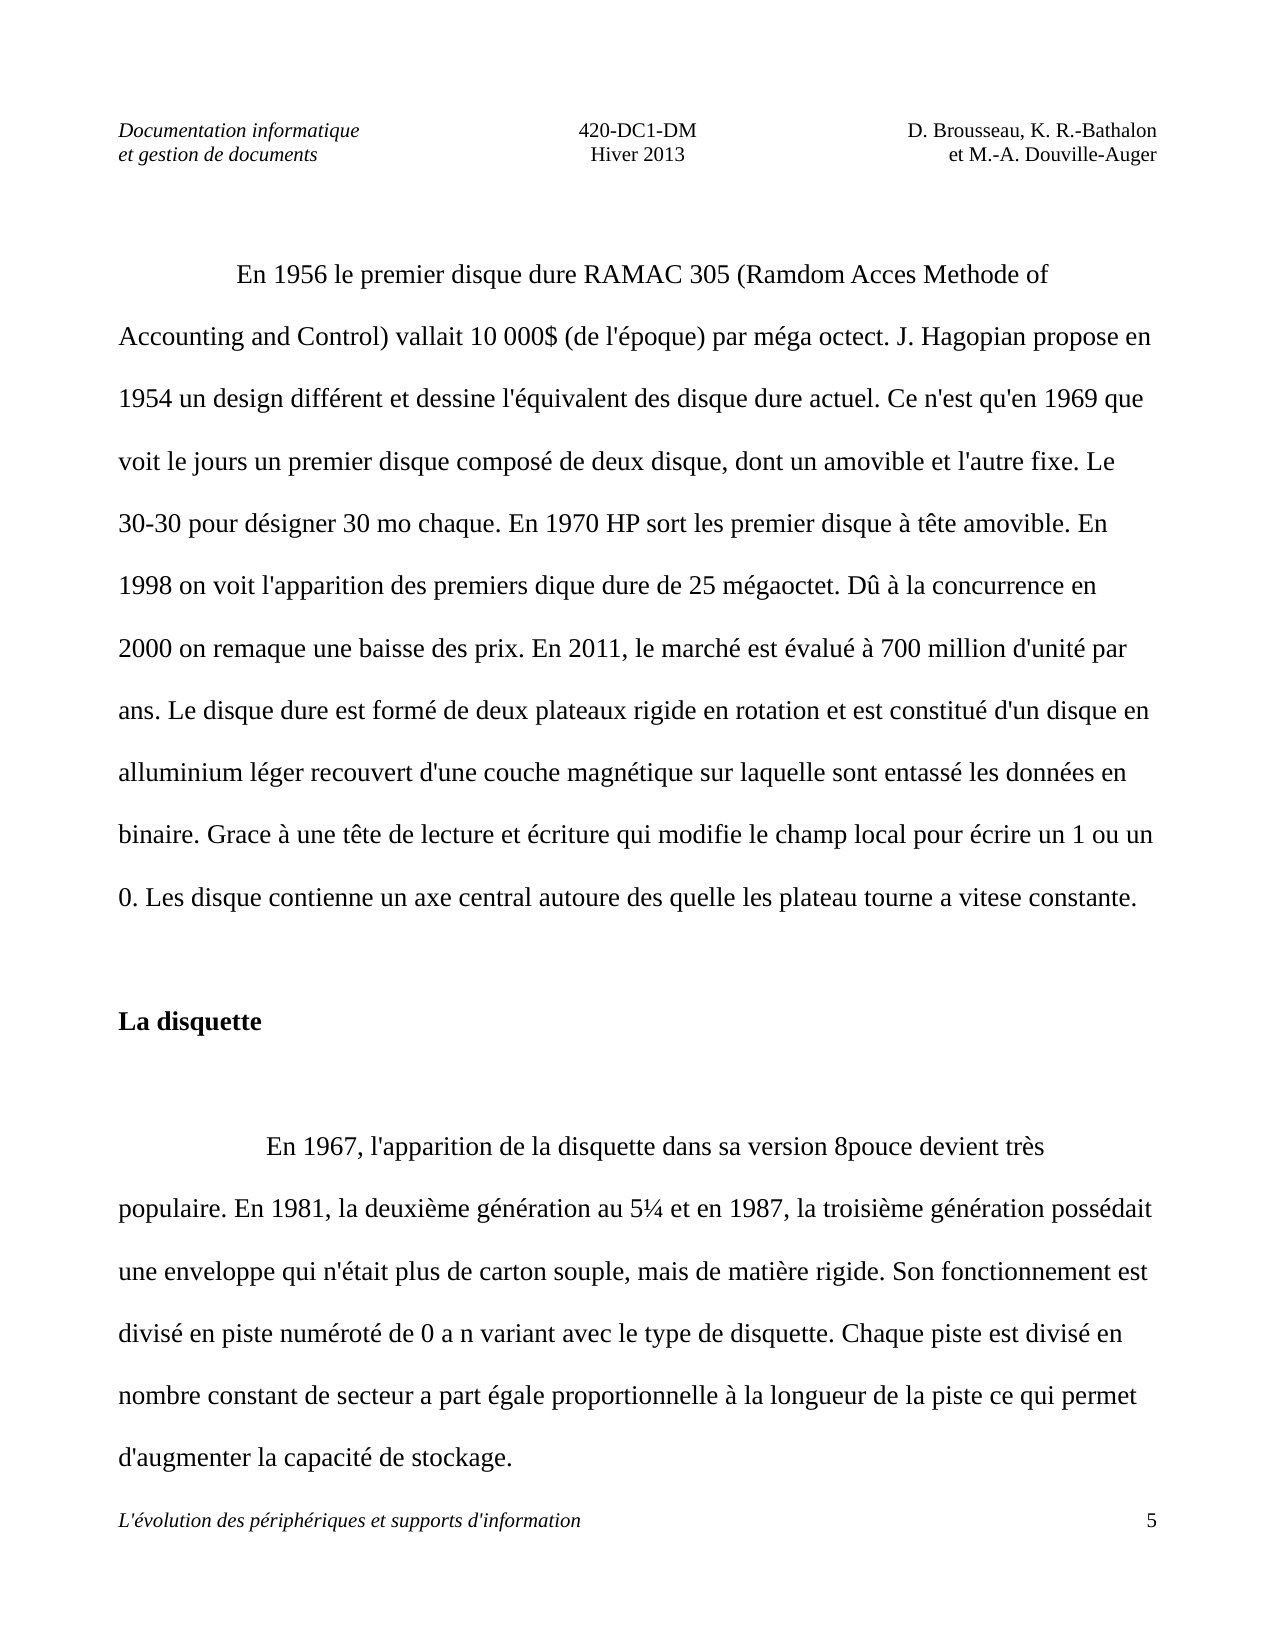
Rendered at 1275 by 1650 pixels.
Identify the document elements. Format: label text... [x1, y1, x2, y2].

text En 1967, l'apparition de la disquette dans sa version 8pouce devient très populaire. En 1981, la deuxième génération au 5¼ et en 1987, la troisième génération possédait une enveloppe qui n'était plus de carton souple, mais de matière rigide. Son fonctionnement est divisé en piste numéroté de 0 a n variant avec le type de disquette. Chaque piste est divisé en nombre constant de secteur a part égale proportionnelle à la longueur de la piste ce qui permet d'augmenter la capacité de stockage. [118, 1130, 1157, 1473]
text En 1956 le premier disque dure RAMAC 305 (Ramdom Acces Methode of Accounting and Control) vallait 10 000$ (de l'époque) par méga octect. J. Hagopian propose en 1954 un design différent et dessine l'équivalent des disque dure actuel. Ce n'est qu'en 1969 que voit le jours un premier disque composé de deux disque, dont un amovible et l'autre fixe. Le 30-30 pour désigner 30 mo chaque. En 1970 HP sort les premier disque à tête amovible. En 1998 on voit l'apparition des premiers dique dure de 25 mégaoctet. Dû à la concurrence en 2000 on remaque une baisse des prix. En 2011, le marché est évalué à 700 million d'unité par ans. Le disque dure est formé de deux plateaux rigide en rotation et est constitué d'un disque en alluminium léger recouvert d'une couche magnétique sur laquelle sont entassé les données en binaire. Grace à une tête de lecture et écriture qui modifie le champ local pour écrire un 1 ou un 0. Les disque contienne un axe central autoure des quelle les plateau tourne a vitese constante. [118, 258, 1157, 912]
text La disquette [118, 1006, 1157, 1037]
